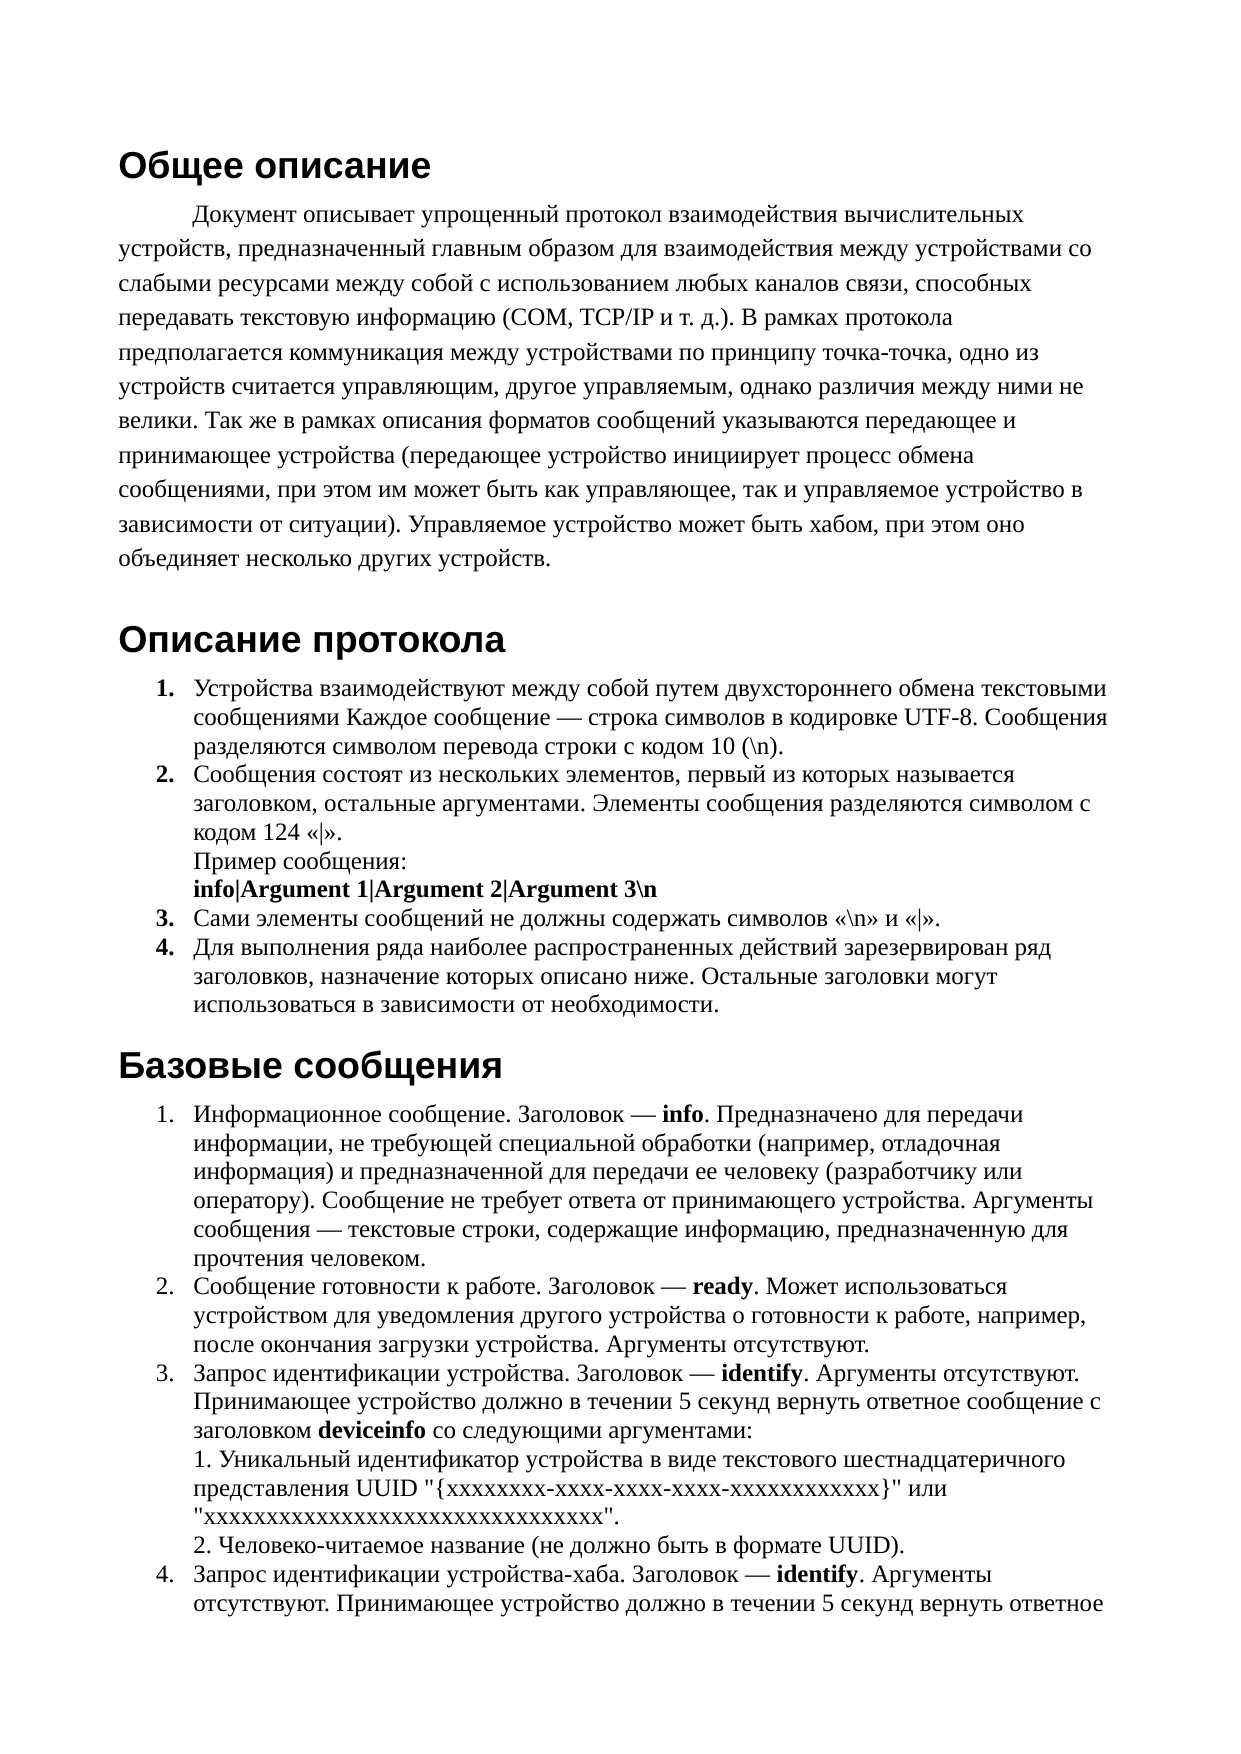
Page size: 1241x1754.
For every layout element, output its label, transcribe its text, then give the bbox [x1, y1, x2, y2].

list Сами элементы сообщений не должны содержать символов «\n» и «|». [156, 903, 1122, 932]
list Устройства взаимодействуют между собой путем двухстороннего обмена текстовыми сообщениями Каждое сообщение — строка символов в кодировке UTF-8. Сообщения разделяются символом перевода строки с кодом 10 (\n). [156, 673, 1122, 759]
list Запрос идентификации устройства-хаба. Заголовок — identify. Аргументы отсутствуют. Принимающее устройство должно в течении 5 секунд вернуть ответное [156, 1559, 1122, 1616]
subtitle Описание протокола [118, 618, 1122, 661]
list Информационное сообщение. Заголовок — info. Предназначено для передачи информации, не требующей специальной обработки (например, отладочная информация) и предназначенной для передачи ее человеку (разработчику или оператору). Сообщение не требует ответа от принимающего устройства. Аргументы сообщения — текстовые строки, содержащие информацию, предназначенную для прочтения человеком. [156, 1099, 1122, 1271]
subtitle Общее описание [118, 143, 1122, 186]
list Запрос идентификации устройства. Заголовок — identify. Аргументы отсутствуют. Принимающее устройство должно в течении 5 секунд вернуть ответное сообщение с заголовком deviceinfo со следующими аргументами: 1. Уникальный идентификатор устройства в виде текстового шестнадцатеричного представления UUID "{xxxxxxxx-xxxx-xxxx-xxxx-xxxxxxxxxxxx}" или "xxxxxxxxxxxxxxxxxxxxxxxxxxxxxxxx". 2. Человеко-читаемое название (не должно быть в формате UUID). [156, 1358, 1122, 1559]
text Документ описывает упрощенный протокол взаимодействия вычислительных устройств, предназначенный главным образом для взаимодействия между устройствами со слабыми ресурсами между собой с использованием любых каналов связи, способных передавать текстовую информацию (COM, TCP/IP и т. д.). В рамках протокола предполагается коммуникация между устройствами по принципу точка-точка, одно из устройств считается управляющим, другое управляемым, однако различия между ними не велики. Так же в рамках описания форматов сообщений указываются передающее и принимающее устройства (передающее устройство инициирует процесс обмена сообщениями, при этом им может быть как управляющее, так и управляемое устройство в зависимости от ситуации). Управляемое устройство может быть хабом, при этом оно объединяет несколько других устройств. [118, 199, 1122, 572]
subtitle Базовые сообщения [118, 1043, 1122, 1086]
list Для выполнения ряда наиболее распространенных действий зарезервирован ряд заголовков, назначение которых описано ниже. Остальные заголовки могут использоваться в зависимости от необходимости. [156, 932, 1122, 1018]
list Сообщения состоят из нескольких элементов, первый из которых называется заголовком, остальные аргументами. Элементы сообщения разделяются символом с кодом 124 «|». Пример сообщения: info|Argument 1|Argument 2|Argument 3\n [156, 759, 1122, 903]
list Сообщение готовности к работе. Заголовок — ready. Может использоваться устройством для уведомления другого устройства о готовности к работе, например, после окончания загрузки устройства. Аргументы отсутствуют. [156, 1271, 1122, 1358]
